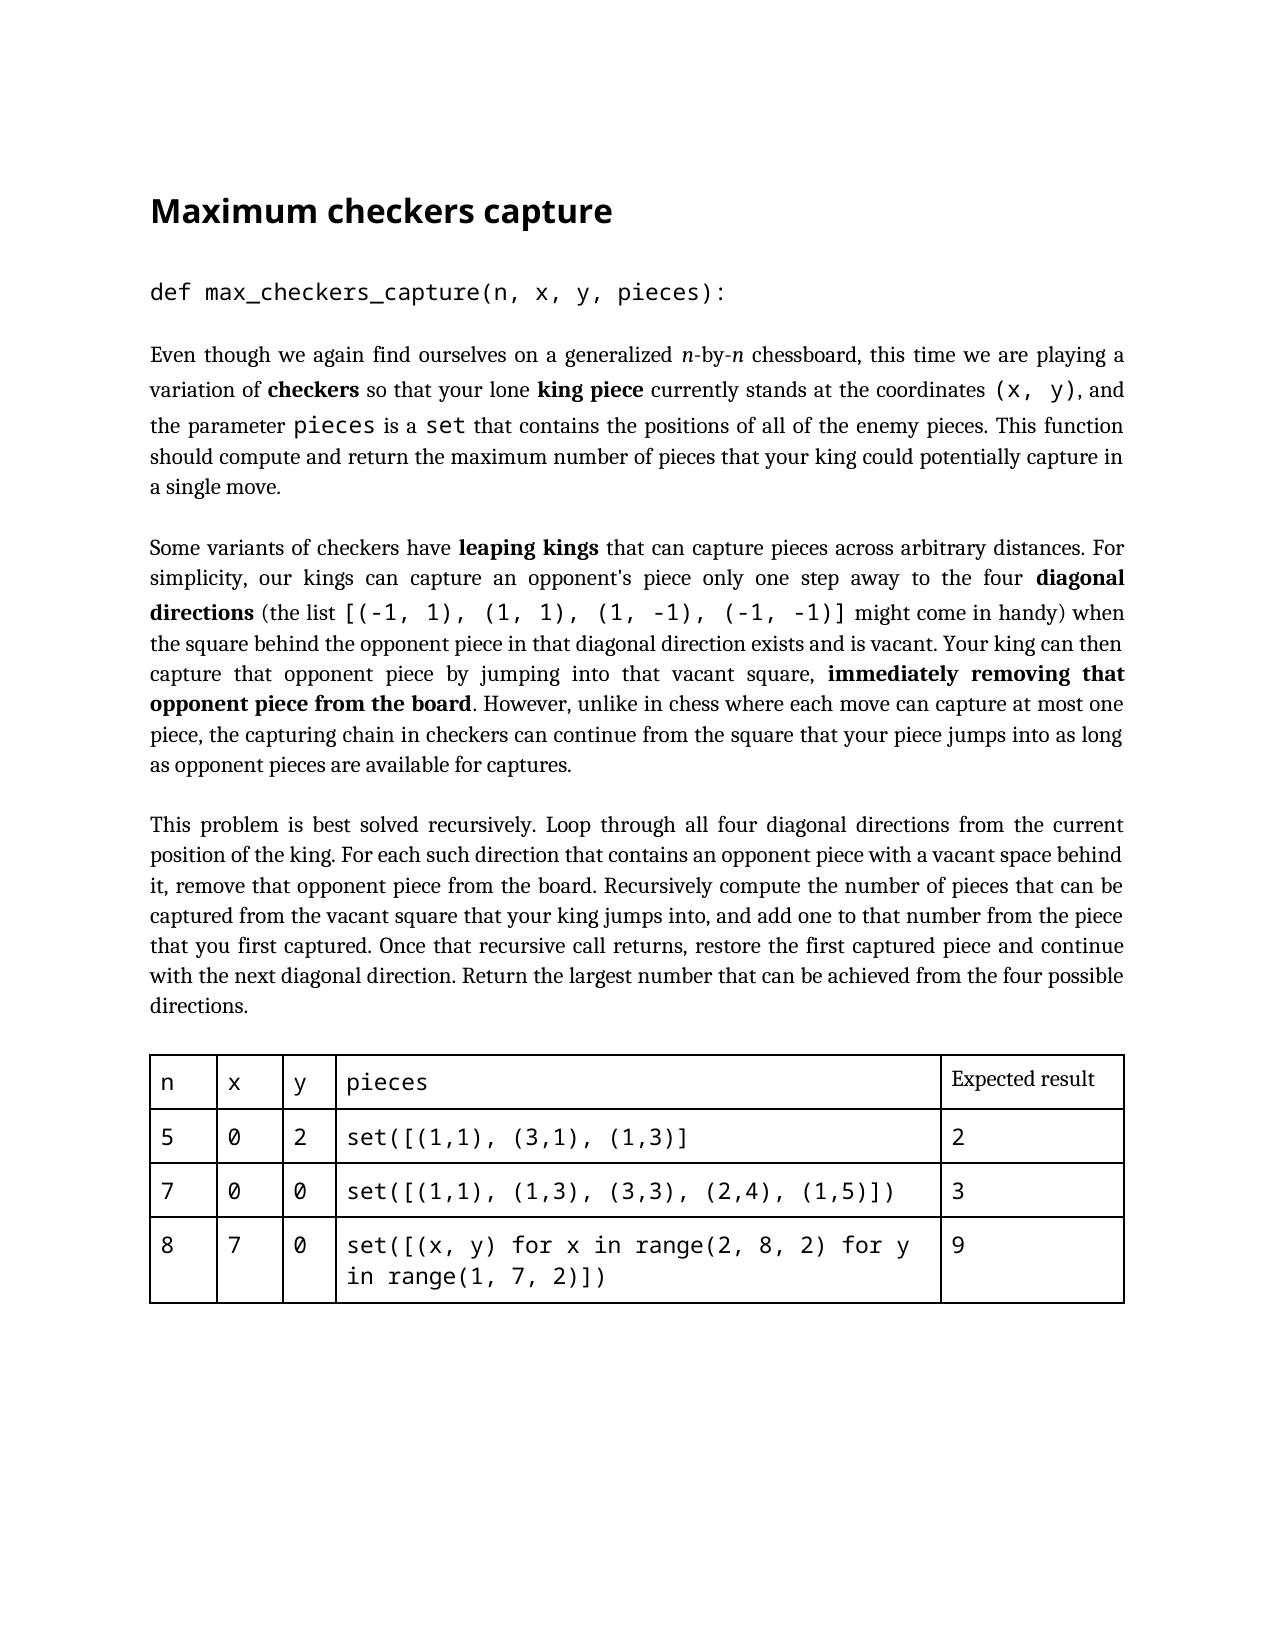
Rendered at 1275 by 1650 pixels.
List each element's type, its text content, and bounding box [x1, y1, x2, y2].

table_cell 0 [284, 1164, 335, 1216]
table_cell 0 [218, 1164, 282, 1216]
table_cell 0 [284, 1218, 335, 1302]
table_header pieces [337, 1056, 940, 1108]
table_cell 7 [218, 1218, 282, 1302]
table_cell 5 [151, 1110, 216, 1162]
text Some variants of checkers have leaping kings that can capture pieces across arbitrary distances. For simplicity, our kings can capture an opponent's piece only one step away to the four diagonal directions (the list [(-1, 1), (1, 1), (1, -1), (-1, -1)] might come in handy) when the square behind the opponent piece in that diagonal direction exists and is vacant. Your king can then capture that opponent piece by jumping into that vacant square, immediately removing that opponent piece from the board. However, unlike in chess where each move can capture at most one piece, the capturing chain in checkers can continue from the square that your piece jumps into as long as opponent pieces are available for captures. [150, 534, 1125, 778]
text def max_checkers_capture(n, x, y, pieces): [150, 276, 1125, 307]
table_cell 2 [284, 1110, 335, 1162]
table_header x [218, 1056, 282, 1108]
table_cell set([(1,1), (1,3), (3,3), (2,4), (1,5)]) [337, 1164, 940, 1216]
table_header n [151, 1056, 216, 1108]
table_cell set([(1,1), (3,1), (1,3)] [337, 1110, 940, 1162]
table_cell 2 [942, 1110, 1123, 1162]
table_cell 0 [218, 1110, 282, 1162]
table_header Expected result [942, 1056, 1123, 1108]
table_cell set([(x, y) for x in range(2, 8, 2) for y in range(1, 7, 2)]) [337, 1218, 940, 1302]
text This problem is best solved recursively. Loop through all four diagonal directions from the current position of the king. For each such direction that contains an opponent piece with a vacant space behind it, remove that opponent piece from the board. Recursively compute the number of pieces that can be captured from the vacant square that your king jumps into, and add one to that number from the piece that you first captured. Once that recursive call returns, restore the first captured piece and continue with the next diagonal direction. Return the largest number that can be achieved from the four possible directions. [150, 812, 1125, 1020]
table_cell 7 [151, 1164, 216, 1216]
table_cell 9 [942, 1218, 1123, 1302]
text Even though we again find ourselves on a generalized n-by-n chessboard, this time we are playing a variation of checkers so that your lone king piece currently stands at the coordinates (x, y), and the parameter pieces is a set that contains the positions of all of the enemy pieces. This function should compute and return the maximum number of pieces that your king could potentially capture in a single move. [150, 342, 1125, 500]
table_header y [284, 1056, 335, 1108]
table_cell 8 [151, 1218, 216, 1302]
table_cell 3 [942, 1164, 1123, 1216]
subtitle Maximum checkers capture [150, 187, 1125, 233]
